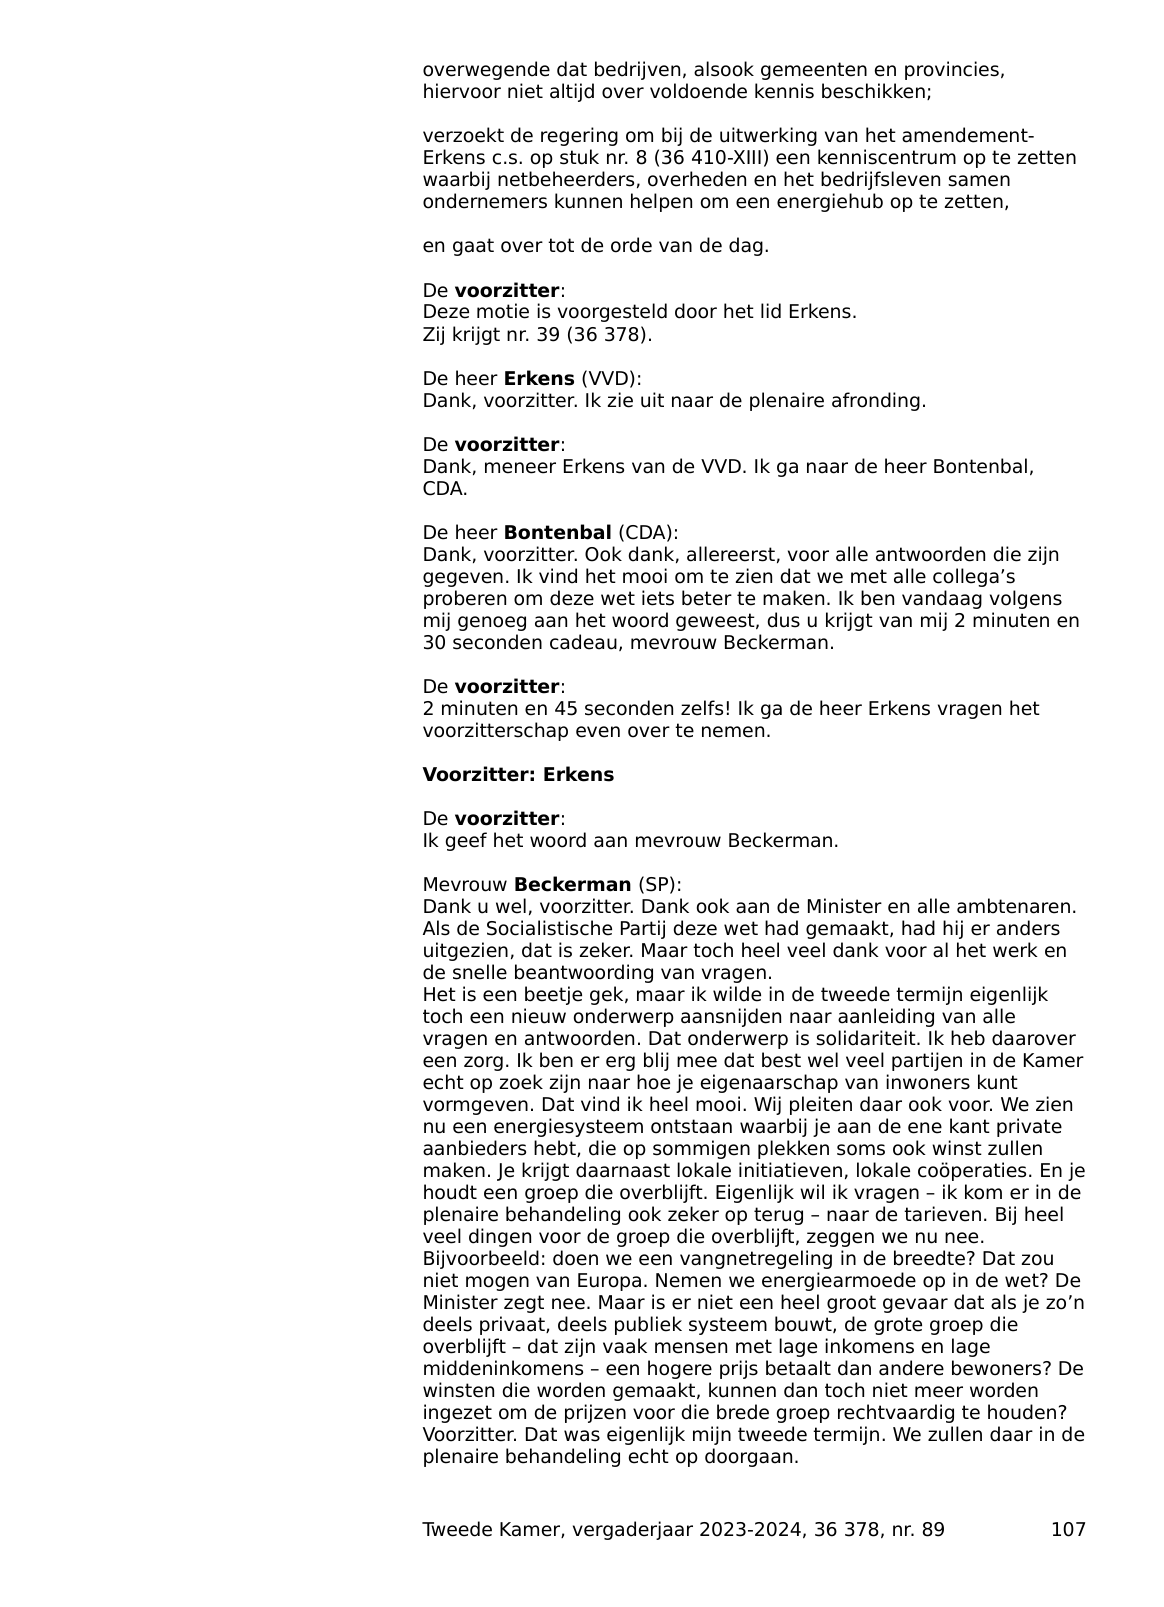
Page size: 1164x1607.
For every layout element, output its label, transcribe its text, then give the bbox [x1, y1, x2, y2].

text De heer Erkens (VVD): [422, 368, 1087, 389]
text Dank, voorzitter. Ik zie uit naar de plenaire afronding. [422, 389, 1087, 412]
text De heer Bontenbal (CDA): [422, 522, 1087, 544]
text Deze motie is voorgesteld door het lid Erkens. [422, 301, 1087, 323]
text Voorzitter. Dat was eigenlijk mijn tweede termijn. We zullen daar in de plenaire behandeling echt op doorgaan. [422, 1424, 1087, 1468]
text Zij krijgt nr. 39 (36 378). [422, 323, 1087, 345]
text en gaat over tot de orde van de dag. [422, 235, 1087, 257]
text Ik geef het woord aan mevrouw Beckerman. [422, 830, 1087, 852]
text verzoekt de regering om bij de uitwerking van het amendement-Erkens c.s. op stuk nr. 8 (36 410-XIII) een kenniscentrum op te zetten waarbij netbeheerders, overheden en het bedrijfsleven samen ondernemers kunnen helpen om een energiehub op te zetten, [422, 125, 1087, 213]
text Mevrouw Beckerman (SP): [422, 874, 1087, 896]
text De voorzitter: [422, 279, 1087, 301]
text De voorzitter: [422, 808, 1087, 830]
text overwegende dat bedrijven, alsook gemeenten en provincies, hiervoor niet altijd over voldoende kennis beschikken; [422, 59, 1087, 103]
text Dank u wel, voorzitter. Dank ook aan de Minister en alle ambtenaren. Als de Socialistische Partij deze wet had gemaakt, had hij er anders uitgezien, dat is zeker. Maar toch heel veel dank voor al het werk en de snelle beantwoording van vragen. [422, 896, 1087, 984]
text 2 minuten en 45 seconden zelfs! Ik ga de heer Erkens vragen het voorzitterschap even over te nemen. [422, 698, 1087, 742]
text De voorzitter: [422, 434, 1087, 456]
text Dank, voorzitter. Ook dank, allereerst, voor alle antwoorden die zijn gegeven. Ik vind het mooi om te zien dat we met alle collega’s proberen om deze wet iets beter te maken. Ik ben vandaag volgens mij genoeg aan het woord geweest, dus u krijgt van mij 2 minuten en 30 seconden cadeau, mevrouw Beckerman. [422, 544, 1087, 654]
subtitle Voorzitter: Erkens [422, 764, 1087, 786]
text Het is een beetje gek, maar ik wilde in de tweede termijn eigenlijk toch een nieuw onderwerp aansnijden naar aanleiding van alle vragen en antwoorden. Dat onderwerp is solidariteit. Ik heb daarover een zorg. Ik ben er erg blij mee dat best wel veel partijen in de Kamer echt op zoek zijn naar hoe je eigenaarschap van inwoners kunt vormgeven. Dat vind ik heel mooi. Wij pleiten daar ook voor. We zien nu een energiesysteem ontstaan waarbij je aan de ene kant private aanbieders hebt, die op sommigen plekken soms ook winst zullen maken. Je krijgt daarnaast lokale initiatieven, lokale coöperaties. En je houdt een groep die overblijft. Eigenlijk wil ik vragen – ik kom er in de plenaire behandeling ook zeker op terug – naar de tarieven. Bij heel veel dingen voor de groep die overblijft, zeggen we nu nee. Bijvoorbeeld: doen we een vangnetregeling in de breedte? Dat zou niet mogen van Europa. Nemen we energiearmoede op in de wet? De Minister zegt nee. Maar is er niet een heel groot gevaar dat als je zo’n deels privaat, deels publiek systeem bouwt, de grote groep die overblijft – dat zijn vaak mensen met lage inkomens en lage middeninkomens – een hogere prijs betaalt dan andere bewoners? De winsten die worden gemaakt, kunnen dan toch niet meer worden ingezet om de prijzen voor die brede groep rechtvaardig te houden? [422, 984, 1087, 1424]
text Dank, meneer Erkens van de VVD. Ik ga naar de heer Bontenbal, CDA. [422, 456, 1087, 500]
text De voorzitter: [422, 676, 1087, 698]
